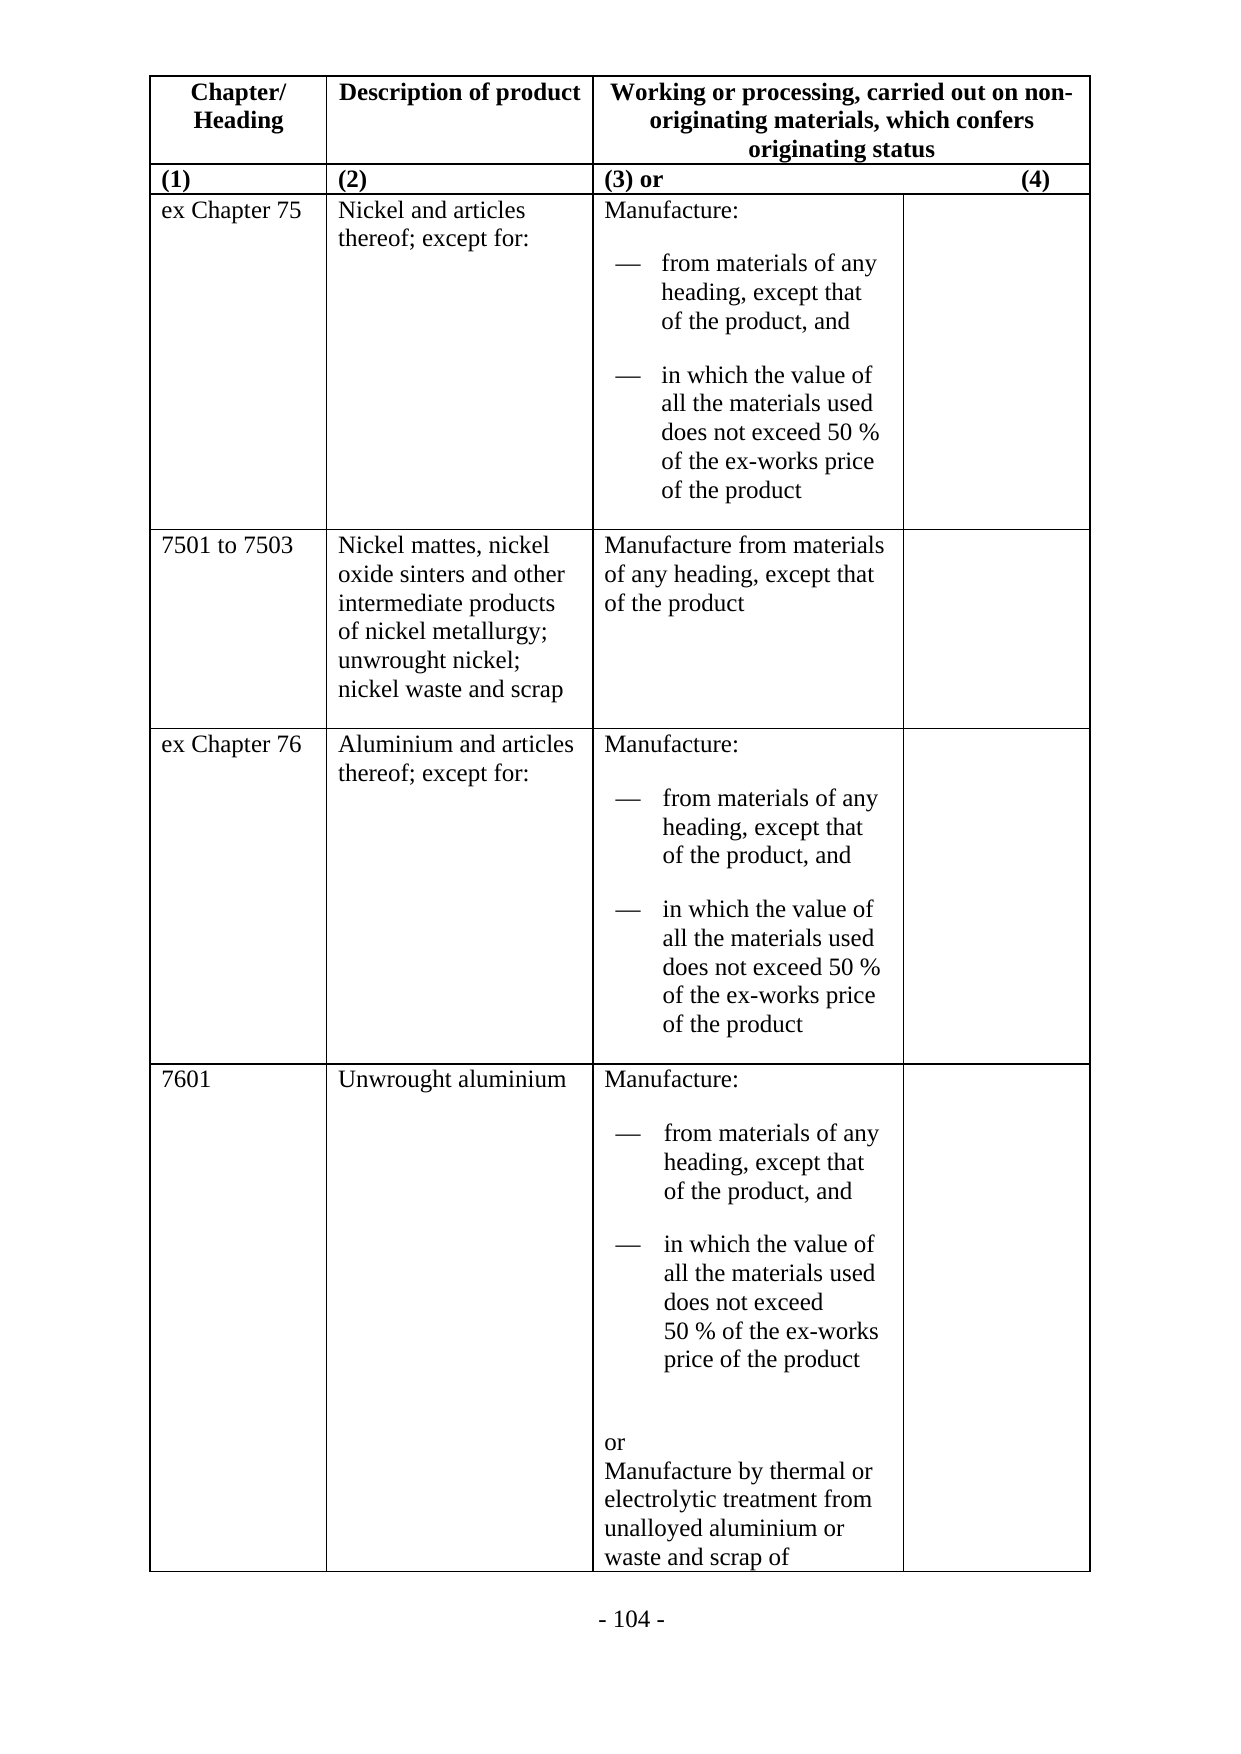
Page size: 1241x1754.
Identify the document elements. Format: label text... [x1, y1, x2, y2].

table_header Description of product [327, 77, 592, 163]
table_cell 7501 to 7503 [151, 530, 326, 728]
table_header from materials of any heading, except that of the product, and [652, 1118, 892, 1229]
table_cell Unwrought aluminium [327, 1065, 592, 1571]
table_cell Aluminium and articles thereof; except for: [327, 729, 592, 1063]
table_header Working or processing, carried out on non-originating materials, which confers originating status [594, 77, 1089, 163]
table_cell [904, 195, 1089, 528]
table_cell (3) or (4) [594, 165, 1089, 193]
table_cell ex Chapter 75 [151, 195, 326, 528]
table_cell Nickel and articles thereof; except for: [327, 195, 592, 528]
table_cell [904, 1065, 1089, 1571]
table_cell (2) [327, 165, 592, 193]
table_cell Manufacture: [594, 195, 903, 528]
table_cell Manufacture: [594, 729, 903, 1063]
table_cell — [604, 894, 651, 1063]
table_cell in which the value of all the materials used does not exceed 50 % of the ex-works price of the product [652, 1230, 892, 1398]
table_cell — [604, 1230, 652, 1398]
table_cell [904, 530, 1089, 728]
table_cell — [604, 360, 650, 528]
table_cell 7601 [151, 1065, 326, 1571]
table_cell Manufacture from materials of any heading, except that of the product [594, 530, 903, 728]
table_cell in which the value of all the materials used does not exceed 50 % of the ex-works price of the product [651, 894, 892, 1063]
table_header — [604, 249, 650, 360]
table_header Chapter/Heading [151, 77, 326, 163]
table_header — [604, 783, 651, 894]
table_cell Manufacture: or Manufacture by thermal or electrolytic treatment from unalloyed aluminium or waste and scrap of [594, 1065, 903, 1571]
table_header from materials of any heading, except that of the product, and [650, 249, 892, 360]
table_cell (1) [151, 165, 326, 193]
table_cell [904, 729, 1089, 1063]
table_header from materials of any heading, except that of the product, and [651, 783, 892, 894]
table_cell in which the value of all the materials used does not exceed 50 % of the ex-works price of the product [650, 360, 892, 528]
table_cell ex Chapter 76 [151, 729, 326, 1063]
table_header — [604, 1118, 652, 1229]
table_cell Nickel mattes, nickel oxide sinters and other intermediate products of nickel metallurgy; unwrought nickel; nickel waste and scrap [327, 530, 592, 728]
